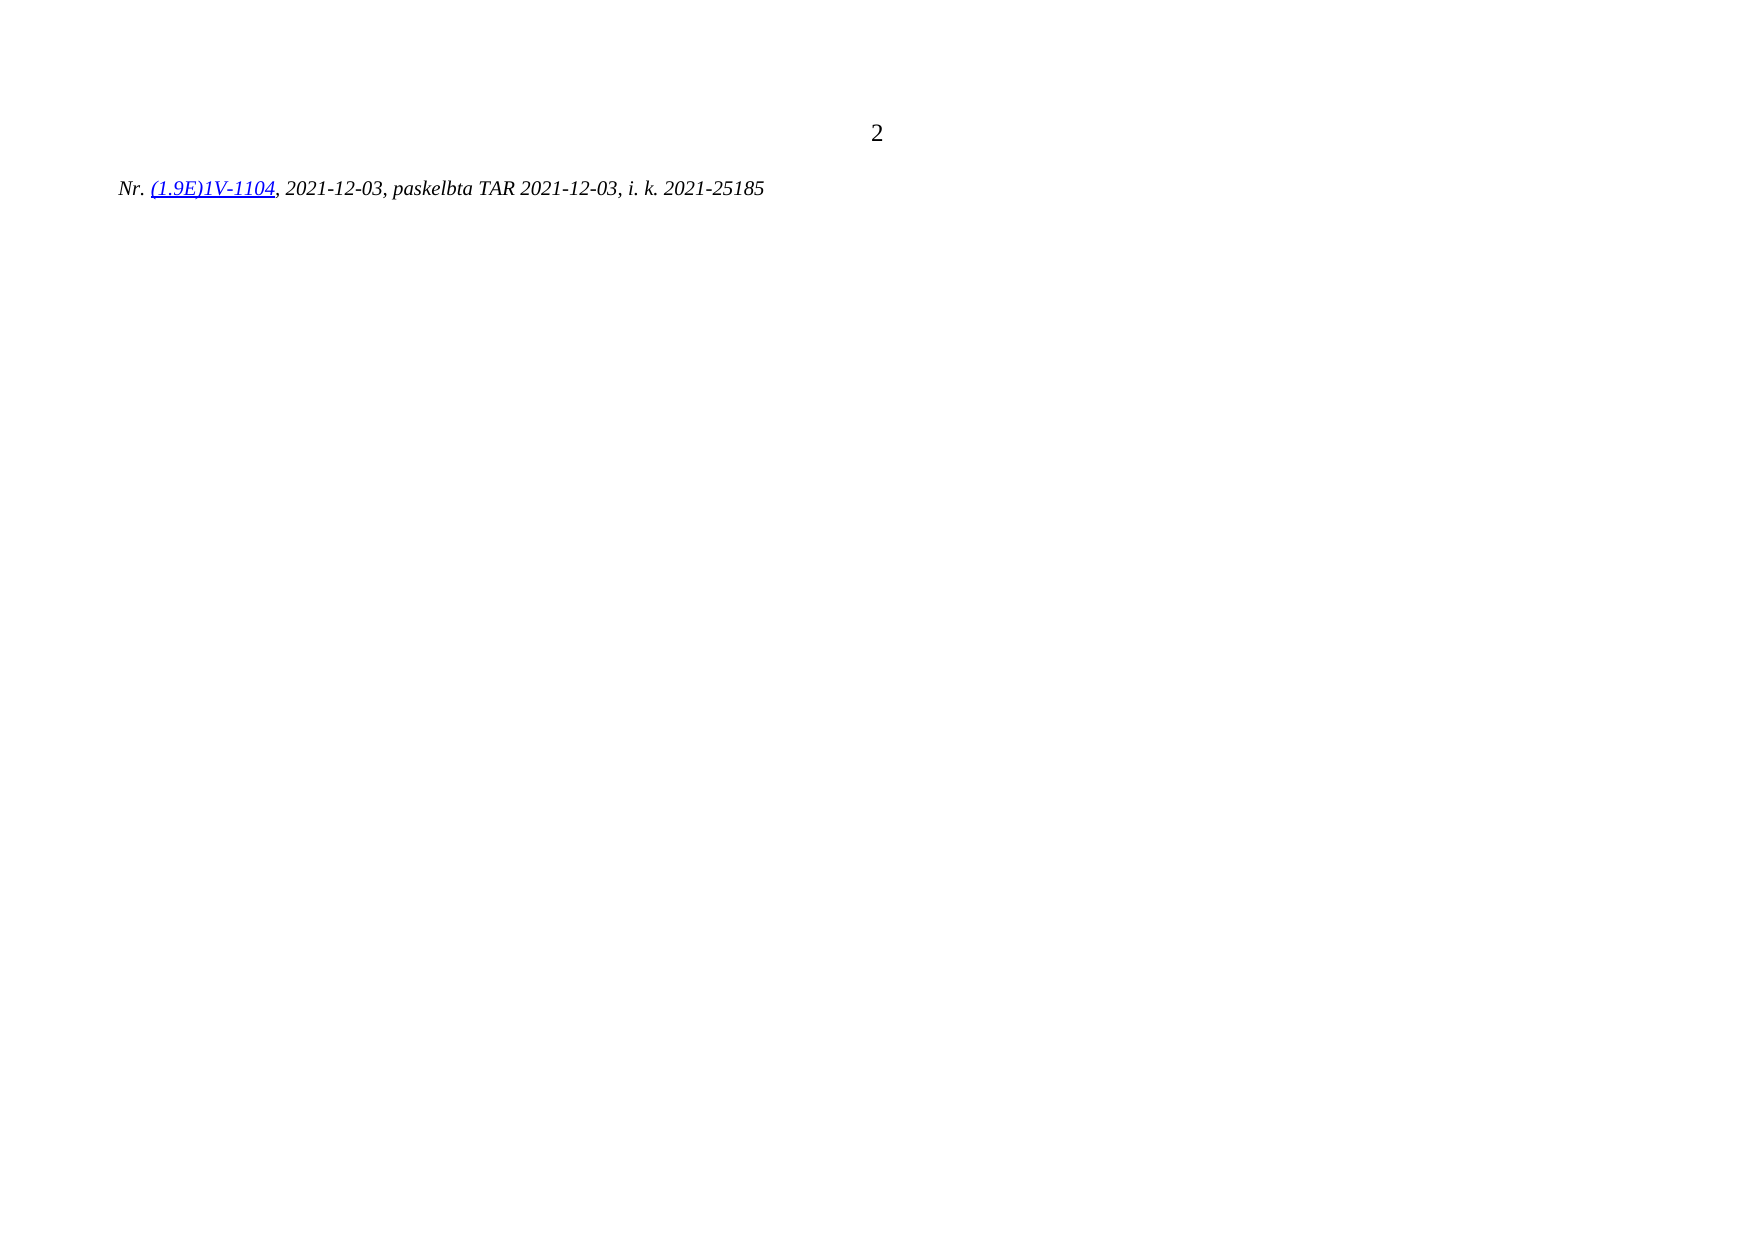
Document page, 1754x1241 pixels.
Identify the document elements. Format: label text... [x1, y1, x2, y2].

text Nr. (1.9E)1V-1104, 2021-12-03, paskelbta TAR 2021-12-03, i. k. 2021-25185 [118, 176, 1636, 200]
